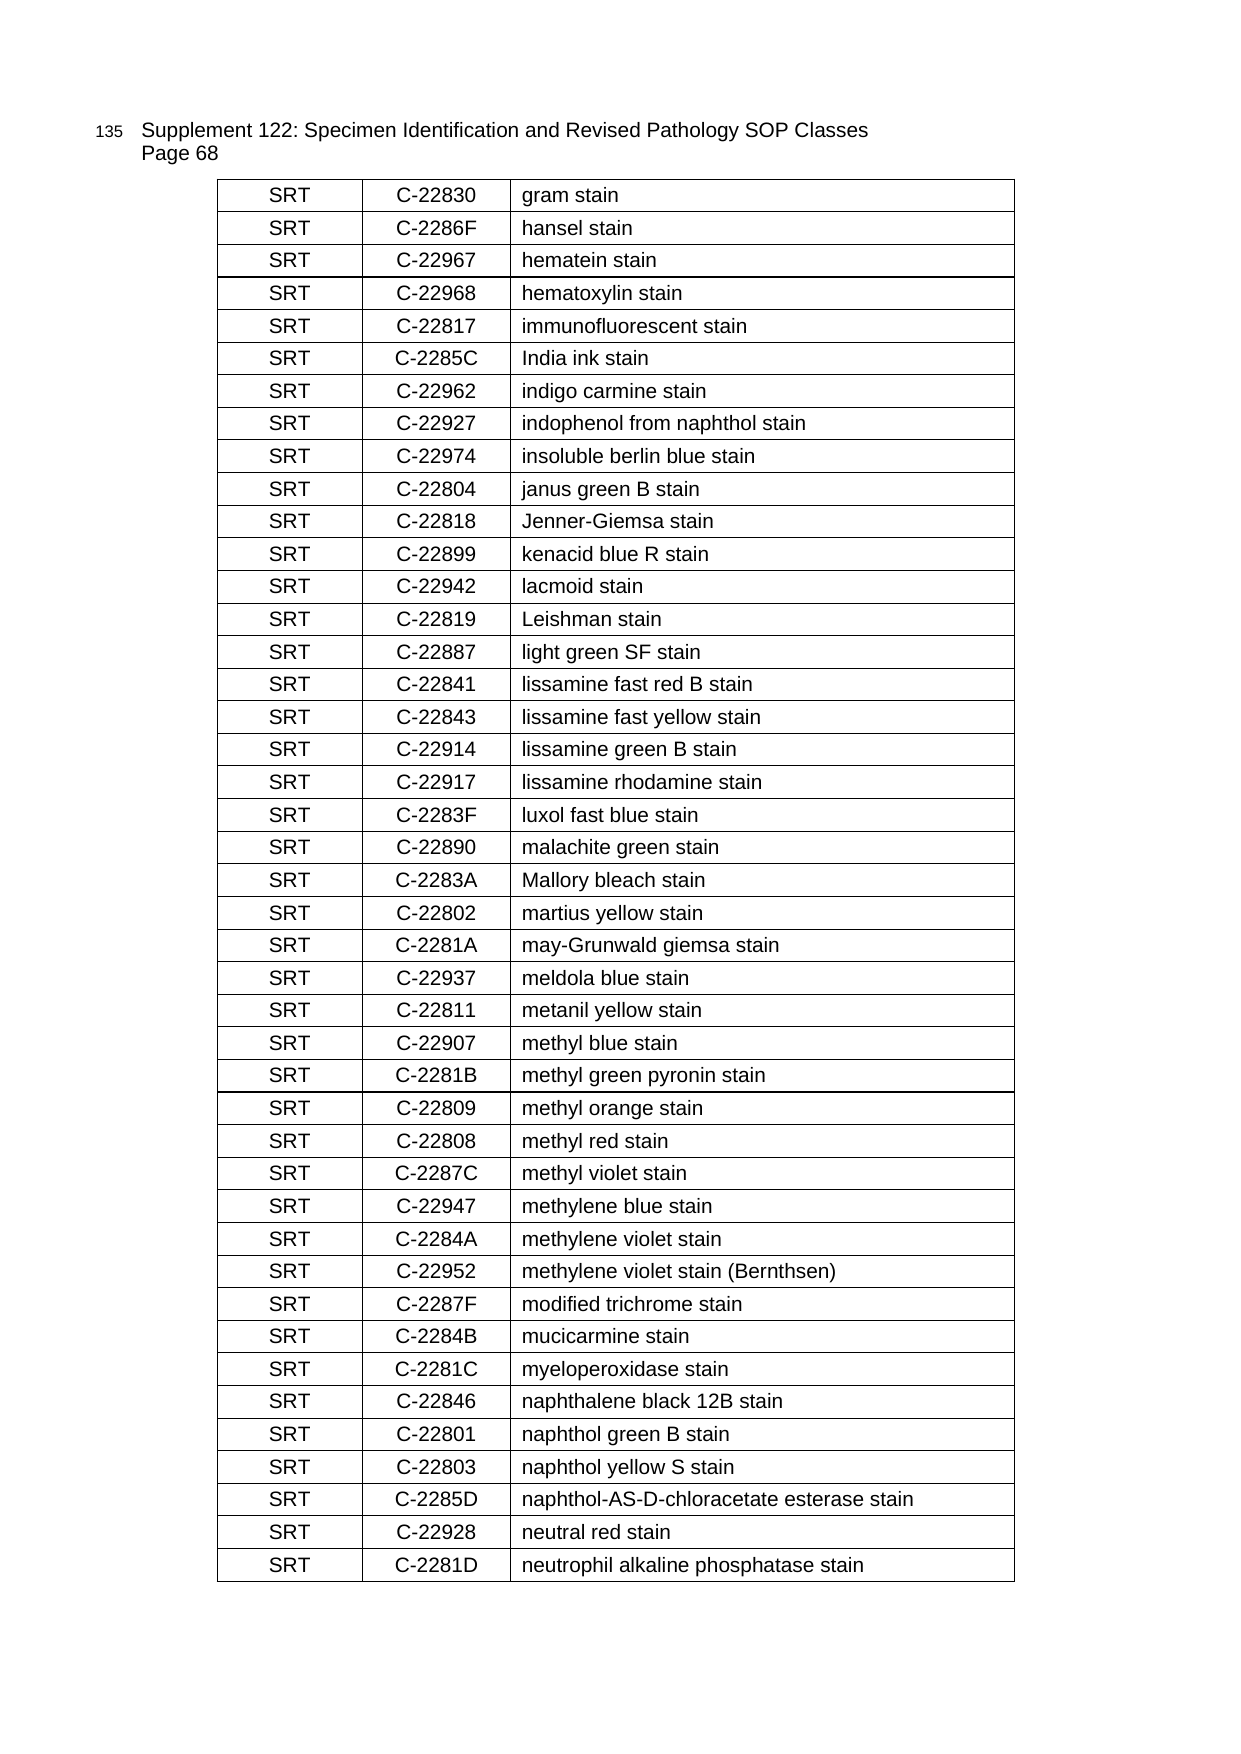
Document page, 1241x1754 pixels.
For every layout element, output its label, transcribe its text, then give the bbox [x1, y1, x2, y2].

table_cell C-2281C [363, 1353, 510, 1385]
table_cell C-2287F [363, 1288, 510, 1320]
table_cell C-22887 [363, 636, 510, 668]
table_cell naphthol green B stain [511, 1419, 1014, 1450]
table_cell lacmoid stain [511, 571, 1014, 602]
table_cell SRT [218, 962, 362, 994]
table_cell methyl green pyronin stain [511, 1060, 1014, 1091]
table_cell naphthalene black 12B stain [511, 1386, 1014, 1417]
table_cell C-22968 [363, 278, 510, 309]
table_cell hematein stain [511, 245, 1014, 276]
table_cell SRT [218, 1353, 362, 1385]
table_cell SRT [218, 636, 362, 668]
table_cell lissamine fast red B stain [511, 669, 1014, 700]
table_cell light green SF stain [511, 636, 1014, 668]
table_cell C-22928 [363, 1516, 510, 1548]
table_cell naphthol-AS-D-chloracetate esterase stain [511, 1484, 1014, 1515]
table_cell methyl blue stain [511, 1027, 1014, 1059]
table_cell lissamine green B stain [511, 734, 1014, 765]
table_cell Mallory bleach stain [511, 864, 1014, 896]
table_cell insoluble berlin blue stain [511, 440, 1014, 472]
table_cell lissamine rhodamine stain [511, 766, 1014, 798]
table_cell SRT [218, 1060, 362, 1091]
table_cell SRT [218, 1451, 362, 1483]
table_cell SRT [218, 1419, 362, 1450]
table_cell C-2281D [363, 1549, 510, 1581]
table_cell C-22937 [363, 962, 510, 994]
table_cell SRT [218, 440, 362, 472]
table_cell methylene blue stain [511, 1190, 1014, 1222]
table_cell C-22804 [363, 473, 510, 504]
table_cell SRT [218, 1288, 362, 1320]
table_cell C-2285C [363, 343, 510, 374]
table_cell SRT [218, 408, 362, 439]
table_cell methyl orange stain [511, 1093, 1014, 1124]
table_cell SRT [218, 669, 362, 700]
table_cell C-22802 [363, 897, 510, 928]
table_cell C-22841 [363, 669, 510, 700]
table_cell SRT [218, 1484, 362, 1515]
table_cell SRT [218, 930, 362, 961]
table_cell SRT [218, 1093, 362, 1124]
table_cell SRT [218, 1223, 362, 1254]
table_cell SRT [218, 180, 362, 211]
table_cell C-22809 [363, 1093, 510, 1124]
table_cell C-22899 [363, 538, 510, 570]
table_cell SRT [218, 1516, 362, 1548]
table_cell indophenol from naphthol stain [511, 408, 1014, 439]
table_cell SRT [218, 1158, 362, 1189]
table_cell C-22907 [363, 1027, 510, 1059]
table_cell SRT [218, 604, 362, 635]
table_cell immunofluorescent stain [511, 310, 1014, 342]
table_cell C-22846 [363, 1386, 510, 1417]
table_cell C-22974 [363, 440, 510, 472]
table_cell SRT [218, 212, 362, 244]
table_cell C-22947 [363, 1190, 510, 1222]
table_cell SRT [218, 995, 362, 1026]
table_cell martius yellow stain [511, 897, 1014, 928]
table_cell naphthol yellow S stain [511, 1451, 1014, 1483]
table_cell C-22942 [363, 571, 510, 602]
table_cell meldola blue stain [511, 962, 1014, 994]
table_cell C-22803 [363, 1451, 510, 1483]
table_cell SRT [218, 506, 362, 537]
table_cell methyl red stain [511, 1125, 1014, 1157]
table_cell C-22962 [363, 375, 510, 407]
table_cell SRT [218, 734, 362, 765]
table_cell C-22819 [363, 604, 510, 635]
table_cell Leishman stain [511, 604, 1014, 635]
table_cell luxol fast blue stain [511, 799, 1014, 831]
table_cell SRT [218, 571, 362, 602]
table_cell SRT [218, 245, 362, 276]
table_cell neutral red stain [511, 1516, 1014, 1548]
table_cell SRT [218, 310, 362, 342]
table_cell C-2285D [363, 1484, 510, 1515]
table_cell C-22917 [363, 766, 510, 798]
table_cell C-22817 [363, 310, 510, 342]
table_cell C-2281A [363, 930, 510, 961]
table_cell malachite green stain [511, 832, 1014, 863]
table_cell metanil yellow stain [511, 995, 1014, 1026]
table_cell SRT [218, 832, 362, 863]
table_cell indigo carmine stain [511, 375, 1014, 407]
table_cell C-2284A [363, 1223, 510, 1254]
table_cell C-22818 [363, 506, 510, 537]
table_cell SRT [218, 1386, 362, 1417]
table_cell janus green B stain [511, 473, 1014, 504]
table_cell C-22843 [363, 701, 510, 733]
table_cell methylene violet stain [511, 1223, 1014, 1254]
table_cell hematoxylin stain [511, 278, 1014, 309]
table_cell C-22801 [363, 1419, 510, 1450]
table_cell C-22830 [363, 180, 510, 211]
table_cell SRT [218, 538, 362, 570]
table_cell C-22952 [363, 1256, 510, 1287]
table_cell C-2286F [363, 212, 510, 244]
table_cell SRT [218, 766, 362, 798]
table_cell methylene violet stain (Bernthsen) [511, 1256, 1014, 1287]
table_cell C-22890 [363, 832, 510, 863]
table_cell C-22967 [363, 245, 510, 276]
table_cell SRT [218, 1256, 362, 1287]
table_cell SRT [218, 1027, 362, 1059]
table_cell SRT [218, 1321, 362, 1352]
table_cell C-22927 [363, 408, 510, 439]
table_cell kenacid blue R stain [511, 538, 1014, 570]
table_cell methyl violet stain [511, 1158, 1014, 1189]
table_cell SRT [218, 864, 362, 896]
table_cell myeloperoxidase stain [511, 1353, 1014, 1385]
table_cell SRT [218, 897, 362, 928]
table_cell SRT [218, 278, 362, 309]
table_cell SRT [218, 473, 362, 504]
table_cell lissamine fast yellow stain [511, 701, 1014, 733]
table_cell SRT [218, 375, 362, 407]
table_cell hansel stain [511, 212, 1014, 244]
table_cell modified trichrome stain [511, 1288, 1014, 1320]
table_cell neutrophil alkaline phosphatase stain [511, 1549, 1014, 1581]
table_cell C-22914 [363, 734, 510, 765]
table_cell SRT [218, 1125, 362, 1157]
table_cell India ink stain [511, 343, 1014, 374]
table_cell SRT [218, 1549, 362, 1581]
table_cell C-22811 [363, 995, 510, 1026]
table_cell SRT [218, 701, 362, 733]
table_cell SRT [218, 1190, 362, 1222]
table_cell C-2287C [363, 1158, 510, 1189]
table_cell SRT [218, 343, 362, 374]
table_cell may-Grunwald giemsa stain [511, 930, 1014, 961]
table_cell C-2281B [363, 1060, 510, 1091]
table_cell C-22808 [363, 1125, 510, 1157]
table_cell SRT [218, 799, 362, 831]
table_cell C-2283F [363, 799, 510, 831]
table_cell C-2283A [363, 864, 510, 896]
table_cell C-2284B [363, 1321, 510, 1352]
table_cell Jenner-Giemsa stain [511, 506, 1014, 537]
table_cell mucicarmine stain [511, 1321, 1014, 1352]
table_cell gram stain [511, 180, 1014, 211]
